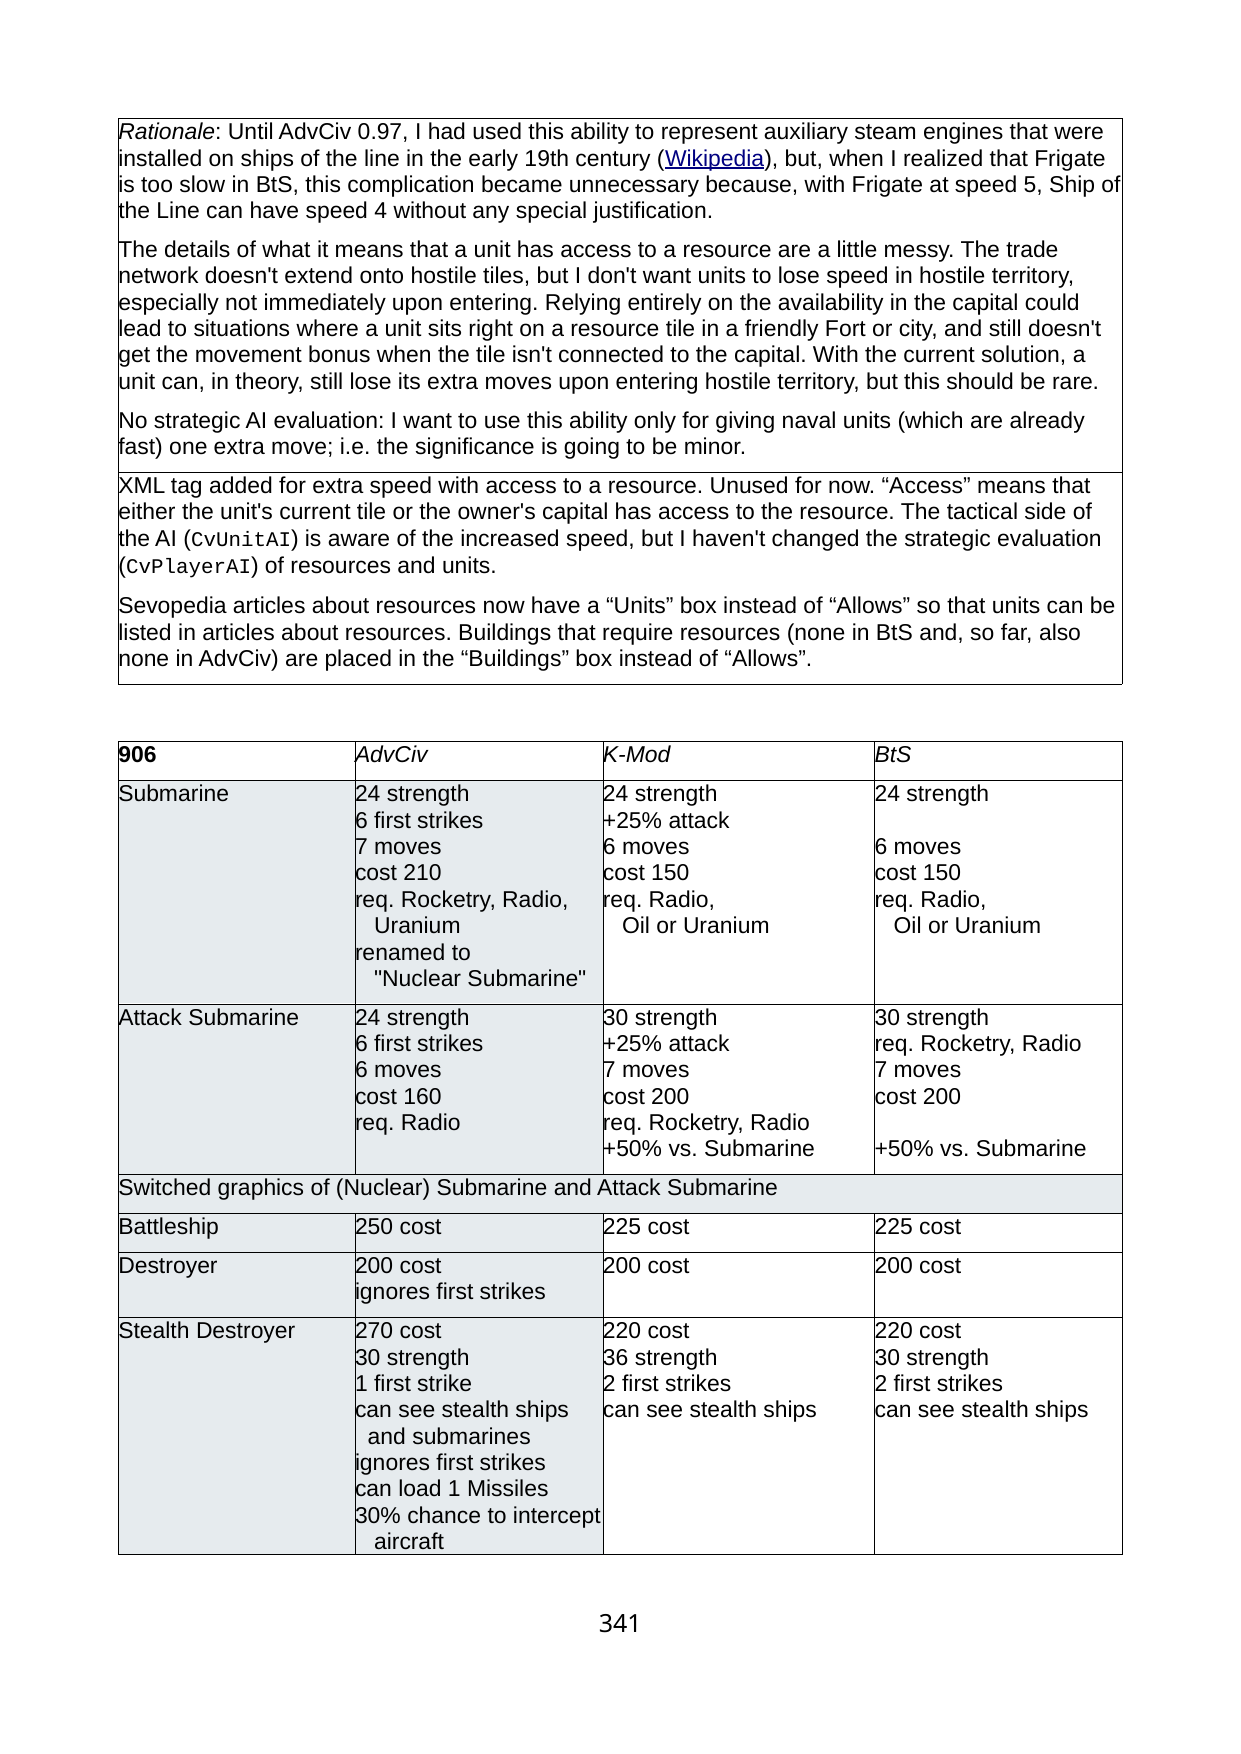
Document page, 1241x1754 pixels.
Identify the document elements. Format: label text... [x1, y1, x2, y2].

table_cell 30 strength +25% attack 7 moves cost 200 req. Rocketry, Radio +50% vs. Submarine [604, 1005, 874, 1174]
table_cell 24 strength 6 first strikes 7 moves cost 210 req. Rocketry, Radio, Uranium renamed to "Nuclear Submarine" [356, 781, 603, 1003]
table_cell Stealth Destroyer [119, 1318, 355, 1554]
table_cell 24 strength 6 moves cost 150 req. Radio, Oil or Uranium [875, 781, 1122, 1003]
table_cell 225 cost [604, 1214, 874, 1252]
table_cell XML tag added for extra speed with access to a resource. Unused for now. “Access” means that either the unit's current tile or the owner's capital has access to the resource. The tactical side of the AI (CvUnitAI) is aware of the increased speed, but I haven't changed the strategic evaluation (CvPlayerAI) of resources and units. Sevopedia articles about resources now have a “Units” box instead of “Allows” so that units can be listed in articles about resources. Buildings that require resources (none in BtS and, so far, also none in AdvCiv) are placed in the “Buildings” box instead of “Allows”. [119, 473, 1122, 684]
table_cell Rationale: Until AdvCiv 0.97, I had used this ability to represent auxiliary steam engines that were installed on ships of the line in the early 19th century (Wikipedia), but, when I realized that Frigate is too slow in BtS, this complication became unnecessary because, with Frigate at speed 5, Ship of the Line can have speed 4 without any special justification. The details of what it means that a unit has access to a resource are a little messy. The trade network doesn't extend onto hostile tiles, but I don't want units to lose speed in hostile territory, especially not immediately upon entering. Relying entirely on the availability in the capital could lead to situations where a unit sits right on a resource tile in a friendly Fort or city, and still doesn't get the movement bonus when the tile isn't connected to the capital. With the current solution, a unit can, in theory, still lose its extra moves upon entering hostile territory, but this should be rare. No strategic AI evaluation: I want to use this ability only for giving naval units (which are already fast) one extra move; i.e. the significance is going to be minor. [119, 119, 1122, 472]
table_cell Battleship [119, 1214, 355, 1252]
table_cell 220 cost 36 strength 2 first strikes can see stealth ships [604, 1318, 874, 1554]
table_header 906 [119, 742, 355, 780]
table_cell Submarine [119, 781, 355, 1003]
table_cell Destroyer [119, 1253, 355, 1317]
table_cell 200 cost ignores first strikes [356, 1253, 603, 1317]
table_cell 24 strength +25% attack 6 moves cost 150 req. Radio, Oil or Uranium [604, 781, 874, 1003]
table_cell 270 cost 30 strength 1 first strike can see stealth ships and submarines ignores first strikes can load 1 Missiles 30% chance to intercept aircraft [356, 1318, 603, 1554]
table_cell 24 strength 6 first strikes 6 moves cost 160 req. Radio [356, 1005, 603, 1174]
table_cell 200 cost [604, 1253, 874, 1317]
table_cell Switched graphics of (Nuclear) Submarine and Attack Submarine [119, 1175, 1122, 1213]
table_cell 30 strength req. Rocketry, Radio 7 moves cost 200 +50% vs. Submarine [875, 1005, 1122, 1174]
table_header K-Mod [604, 742, 874, 780]
table_cell Attack Submarine [119, 1005, 355, 1174]
table_cell 250 cost [356, 1214, 603, 1252]
table_cell 220 cost 30 strength 2 first strikes can see stealth ships [875, 1318, 1122, 1554]
table_header BtS [875, 742, 1122, 780]
table_header AdvCiv [356, 742, 603, 780]
table_cell 225 cost [875, 1214, 1122, 1252]
table_cell 200 cost [875, 1253, 1122, 1317]
